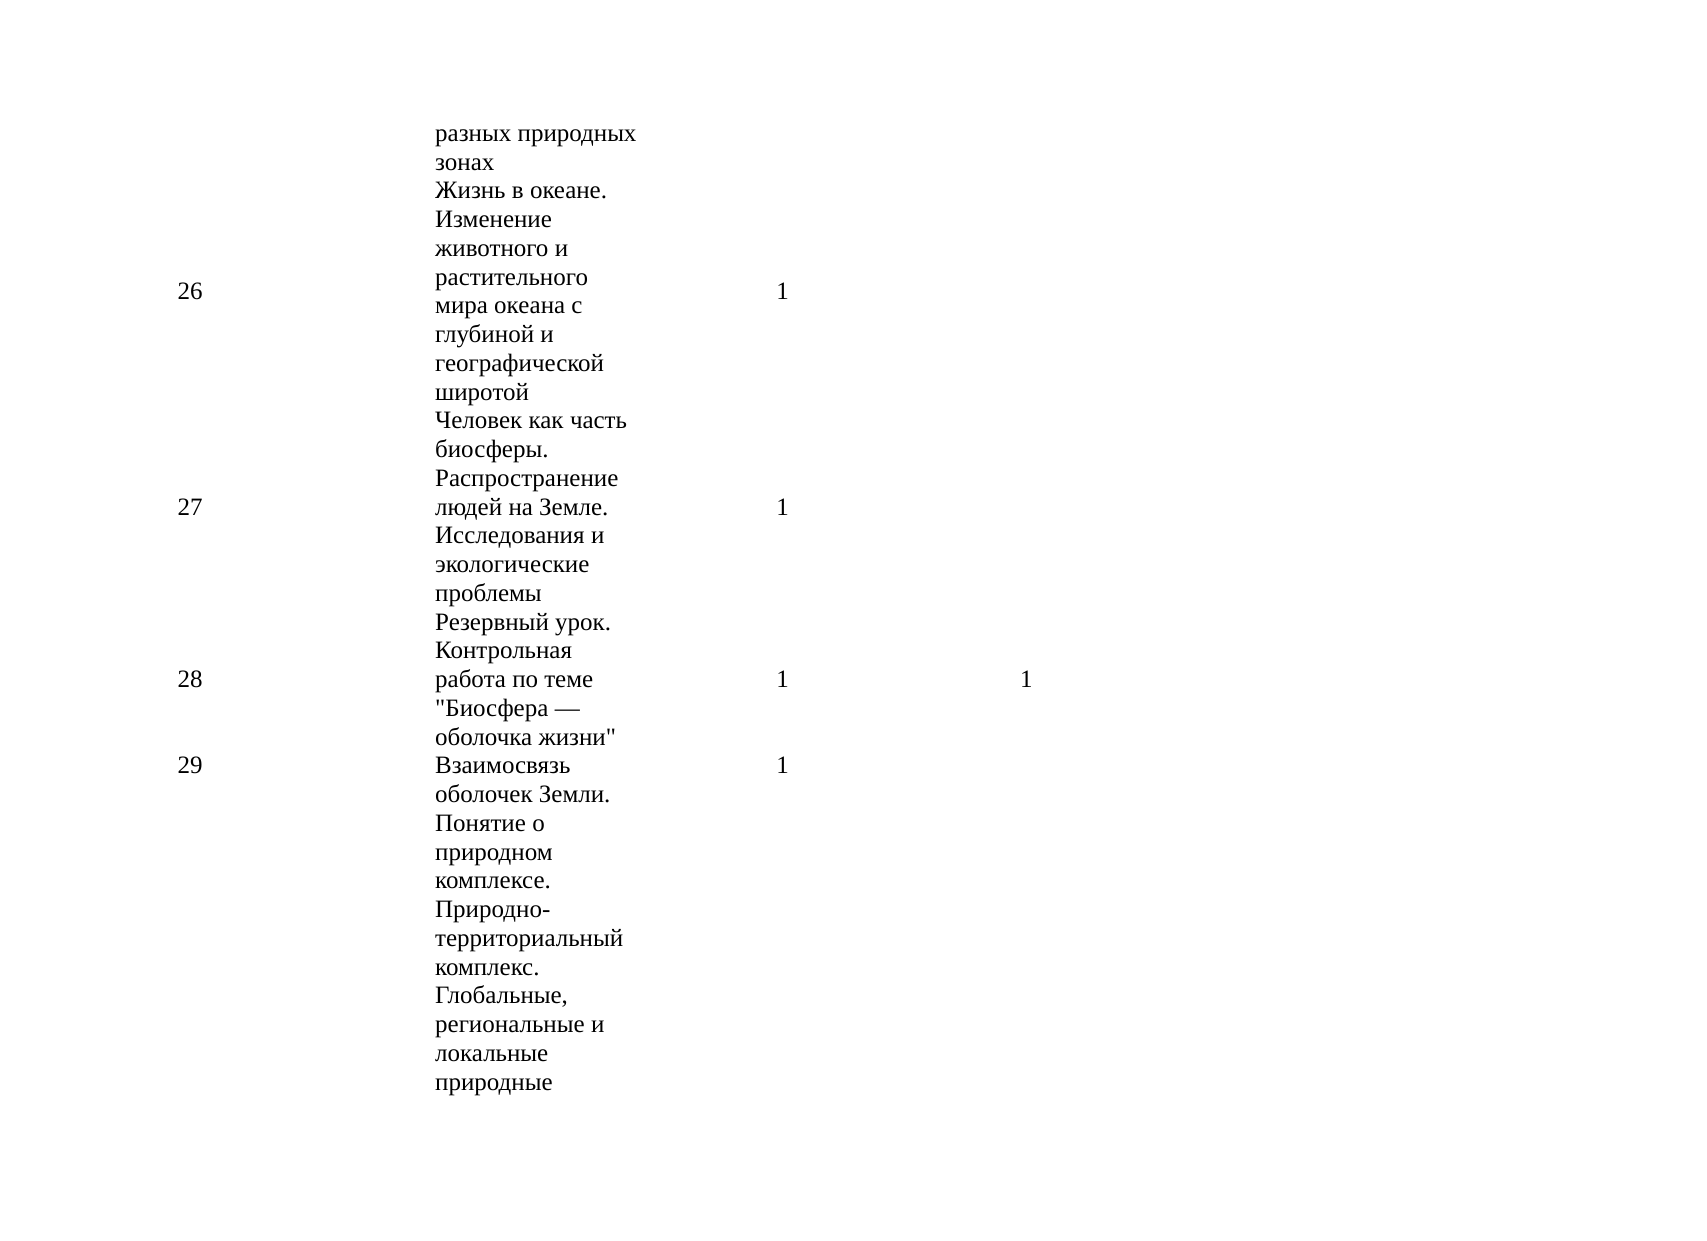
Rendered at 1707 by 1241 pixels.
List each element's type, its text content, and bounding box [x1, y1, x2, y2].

table_cell [1141, 751, 1384, 1096]
table_cell 29 [166, 751, 409, 1096]
table_cell [1141, 118, 1384, 176]
table_cell [166, 118, 409, 176]
table_cell [897, 176, 1141, 406]
table_cell 1 [653, 607, 897, 751]
table_cell 28 [166, 607, 409, 751]
table_cell [1385, 118, 1628, 176]
table_cell [1141, 607, 1384, 751]
table_cell [1385, 751, 1628, 1096]
table_cell Резервный урок. Контрольная работа по теме "Биосфера — оболочка жизни" [410, 607, 653, 751]
table_cell [897, 751, 1141, 1096]
table_cell [897, 406, 1141, 607]
table_cell [1141, 176, 1384, 406]
table_cell 1 [897, 607, 1141, 751]
table_cell 26 [166, 176, 409, 406]
table_cell Взаимосвязь оболочек Земли. Понятие о природном комплексе. Природно-территориальный комплекс. Глобальные, региональные и локальные природные [410, 751, 653, 1096]
table_cell [1385, 607, 1628, 751]
table_cell 1 [653, 406, 897, 607]
table_cell [653, 118, 897, 176]
table_cell 1 [653, 176, 897, 406]
table_cell 1 [653, 751, 897, 1096]
table_cell Человек как часть биосферы. Распространение людей на Земле. Исследования и экологические проблемы [410, 406, 653, 607]
table_cell [1385, 406, 1628, 607]
table_cell Жизнь в океане. Изменение животного и растительного мира океана с глубиной и географической широтой [410, 176, 653, 406]
table_cell [1141, 406, 1384, 607]
table_cell [897, 118, 1141, 176]
table_cell разных природных зонах [410, 118, 653, 176]
table_cell [1385, 176, 1628, 406]
table_cell 27 [166, 406, 409, 607]
